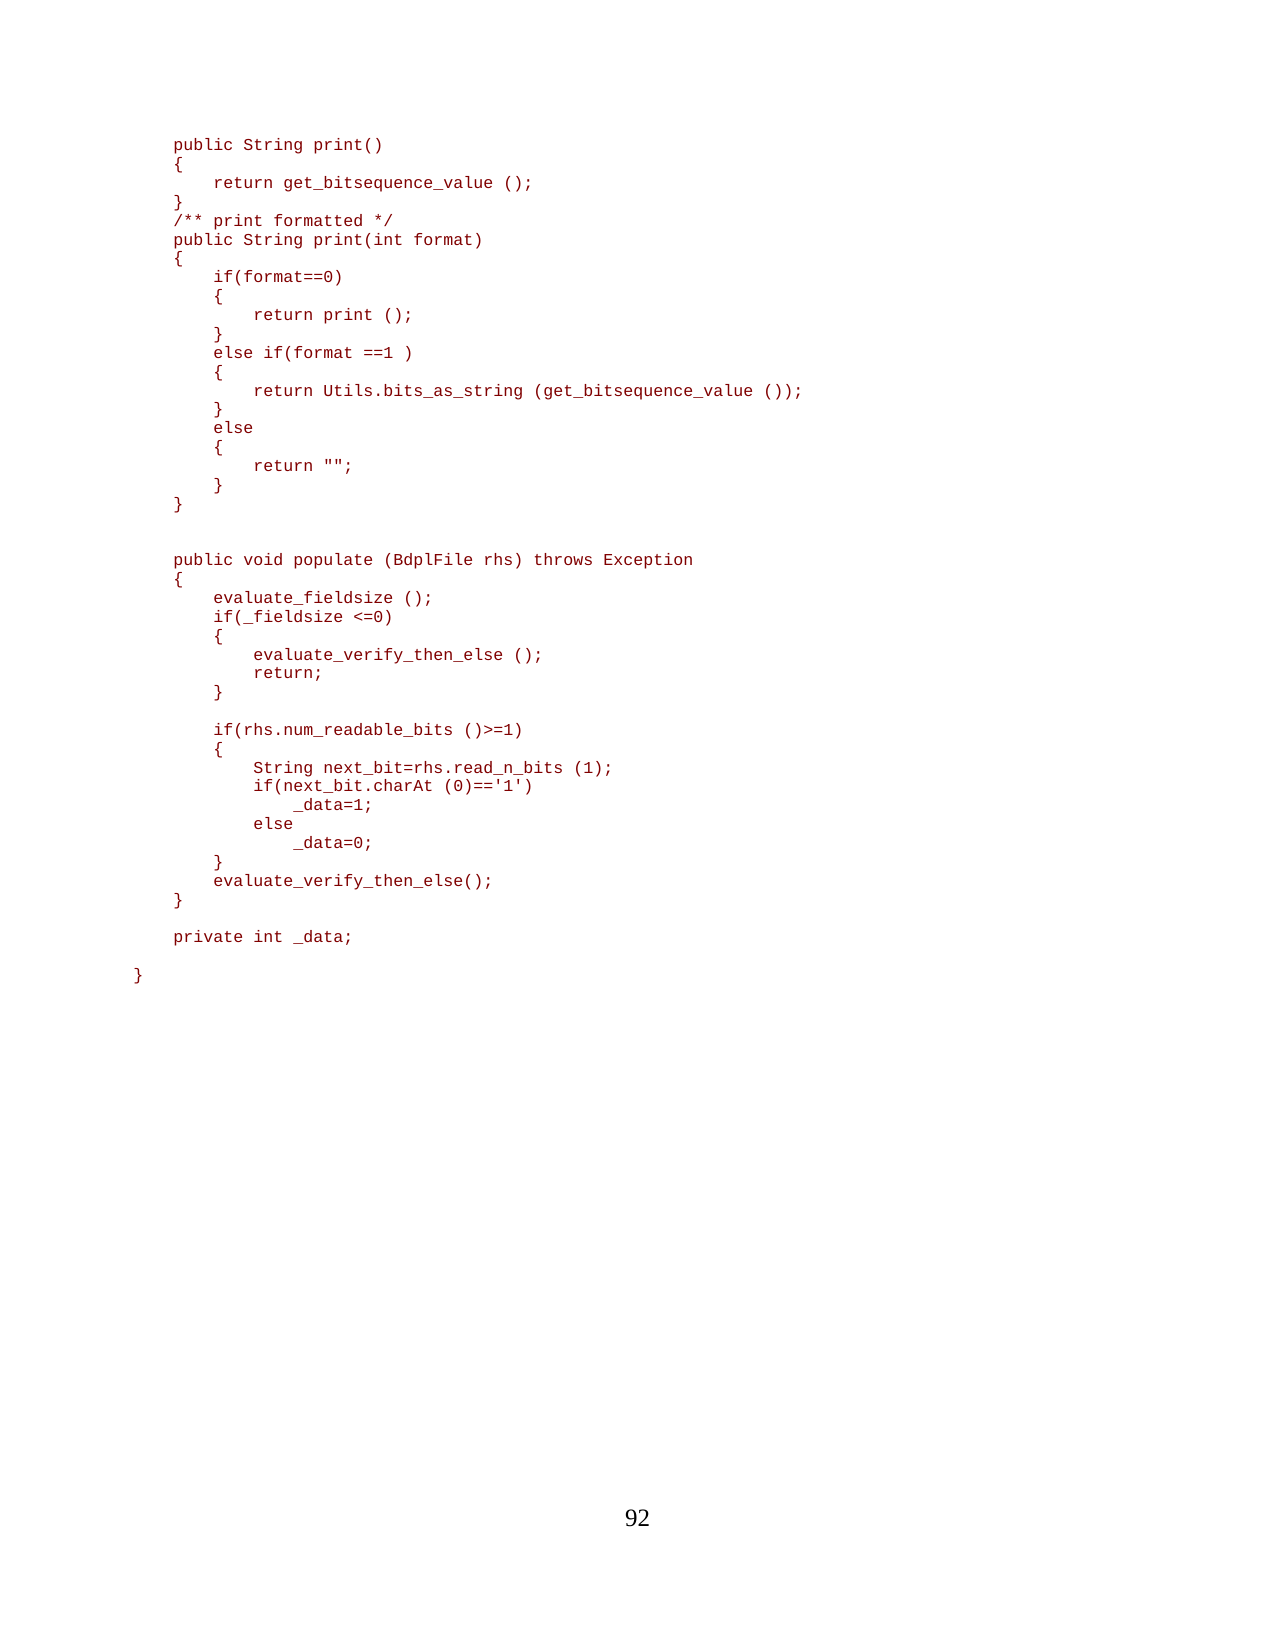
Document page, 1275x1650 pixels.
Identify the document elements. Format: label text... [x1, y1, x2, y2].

text evaluate_fieldsize (); [133, 589, 1157, 608]
text else [133, 420, 1157, 439]
text } [133, 891, 1157, 910]
text public String print() [133, 137, 1157, 156]
text { [133, 740, 1157, 759]
text public void populate (BdplFile rhs) throws Exception [133, 552, 1157, 571]
text if(next_bit.charAt (0)=='1') [133, 778, 1157, 797]
text { [133, 156, 1157, 175]
text { [133, 627, 1157, 646]
text } [133, 193, 1157, 212]
text } [133, 495, 1157, 514]
text } [133, 326, 1157, 344]
text _data=1; [133, 797, 1157, 816]
text { [133, 250, 1157, 269]
text String next_bit=rhs.read_n_bits (1); [133, 759, 1157, 778]
text if(rhs.num_readable_bits ()>=1) [133, 721, 1157, 740]
text } [133, 401, 1157, 420]
text else [133, 816, 1157, 834]
text evaluate_verify_then_else (); [133, 646, 1157, 665]
text evaluate_verify_then_else(); [133, 872, 1157, 891]
text return; [133, 665, 1157, 684]
text { [133, 363, 1157, 382]
text } [133, 476, 1157, 495]
text if(format==0) [133, 269, 1157, 288]
text if(_fieldsize <=0) [133, 608, 1157, 627]
text /** print formatted */ [133, 212, 1157, 231]
text return Utils.bits_as_string (get_bitsequence_value ()); [133, 382, 1157, 401]
text } [133, 967, 1157, 985]
text _data=0; [133, 834, 1157, 853]
text } [133, 684, 1157, 703]
text return print (); [133, 307, 1157, 326]
text } [133, 853, 1157, 872]
text { [133, 571, 1157, 589]
text { [133, 439, 1157, 457]
text public String print(int format) [133, 231, 1157, 250]
text return ""; [133, 457, 1157, 476]
text return get_bitsequence_value (); [133, 175, 1157, 193]
text else if(format ==1 ) [133, 344, 1157, 363]
text { [133, 288, 1157, 307]
text private int _data; [133, 929, 1157, 948]
